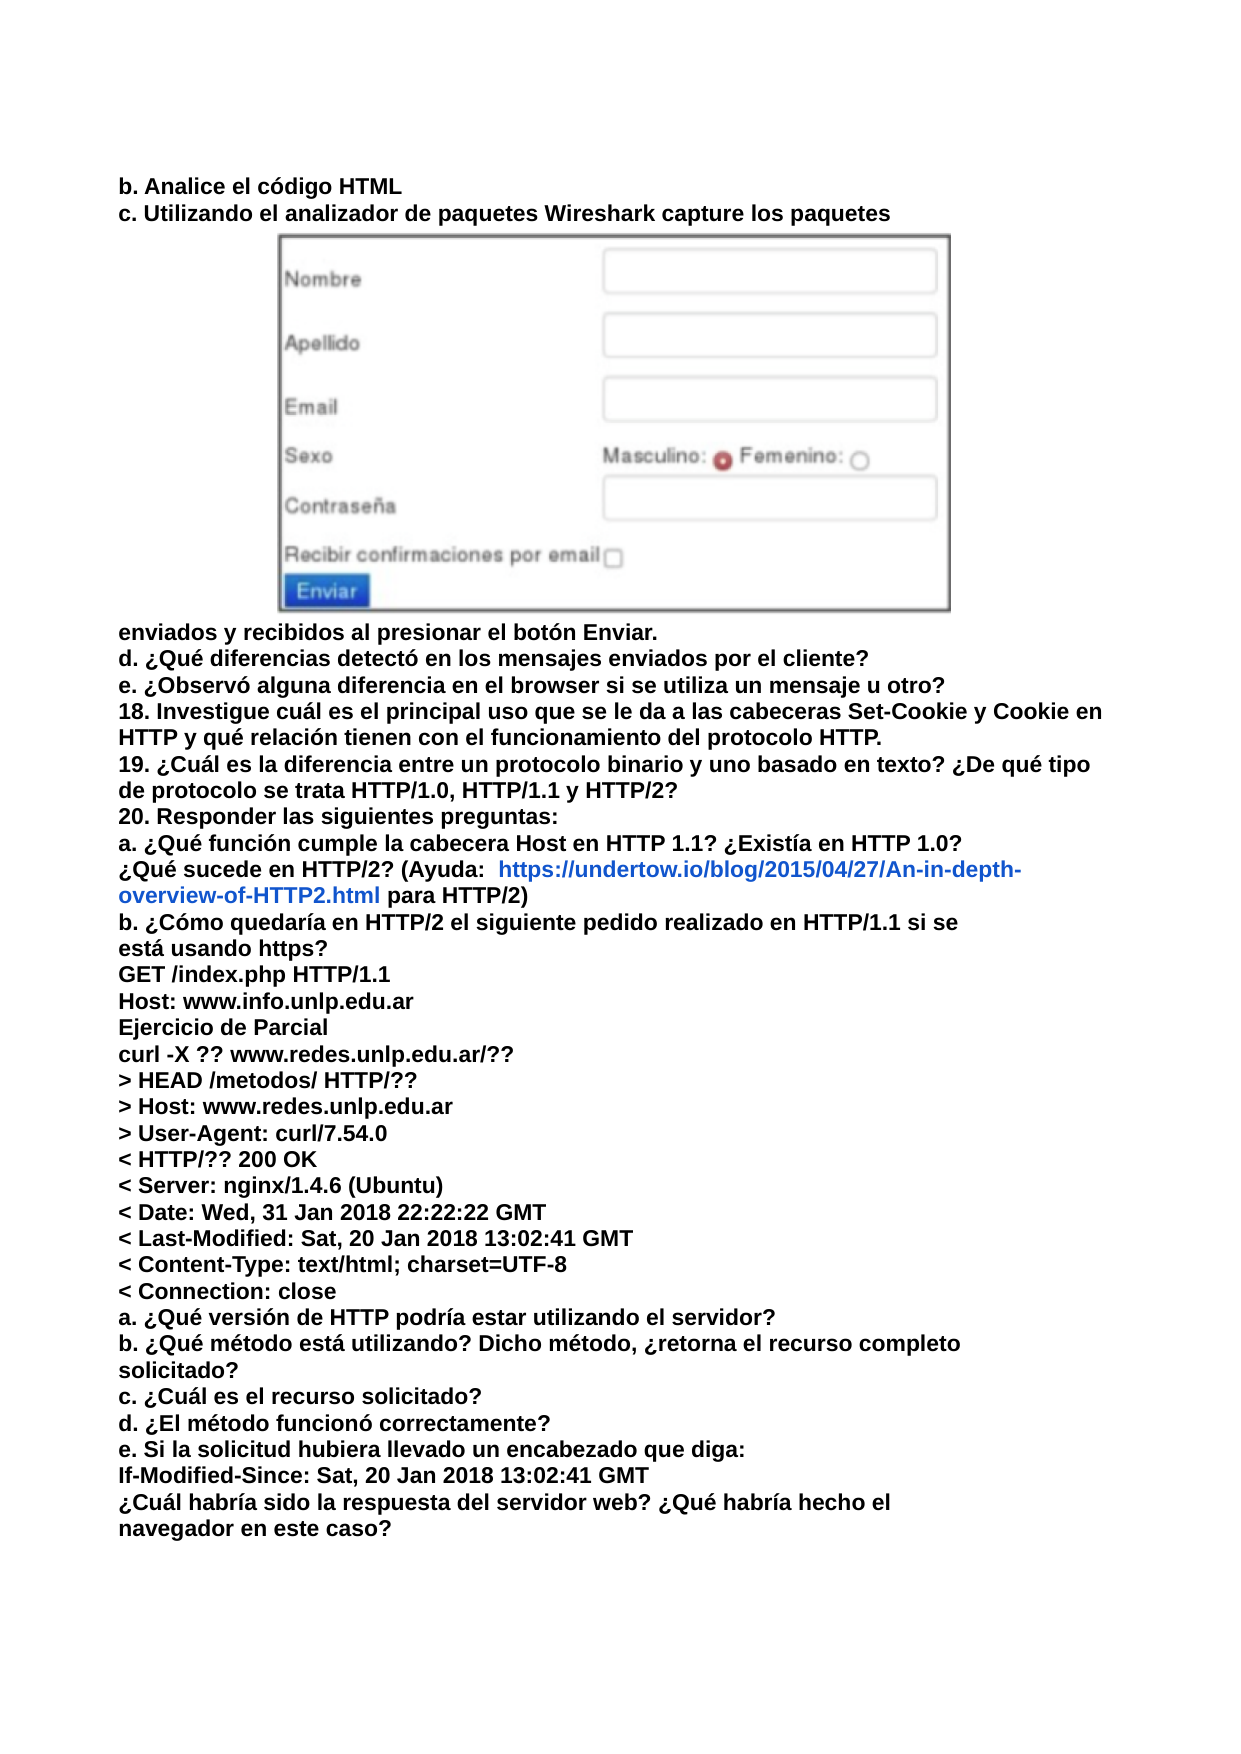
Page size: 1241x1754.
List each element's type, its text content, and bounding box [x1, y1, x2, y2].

text 19. ¿Cuál es la diferencia entre un protocolo binario y uno basado en texto? ¿De qué tipo [118, 751, 1122, 777]
text > HEAD /metodos/ HTTP/?? [118, 1067, 1122, 1093]
text navegador en este caso? [118, 1515, 1122, 1541]
text d. ¿El método funcionó correctamente? [118, 1409, 1122, 1436]
text de protocolo se trata HTTP/1.0, HTTP/1.1 y HTTP/2? [118, 777, 1122, 803]
text < Last-Modified: Sat, 20 Jan 2018 13:02:41 GMT [118, 1225, 1122, 1251]
text a. ¿Qué función cumple la cabecera Host en HTTP 1.1? ¿Existía en HTTP 1.0? [118, 830, 1122, 856]
text b. ¿Cómo quedaría en HTTP/2 el siguiente pedido realizado en HTTP/1.1 si se [118, 909, 1122, 935]
text < HTTP/?? 200 OK [118, 1146, 1122, 1172]
text Ejercicio de Parcial [118, 1014, 1122, 1041]
picture [273, 230, 957, 619]
text 18. Investigue cuál es el principal uso que se le da a las cabeceras Set-Cookie y Cookie en [118, 698, 1122, 724]
text b. Analice el código HTML [118, 173, 1122, 199]
text > Host: www.redes.unlp.edu.ar [118, 1093, 1122, 1119]
text d. ¿Qué diferencias detectó en los mensajes enviados por el cliente? [118, 645, 1122, 672]
text Host: www.info.unlp.edu.ar [118, 988, 1122, 1014]
text < Content-Type: text/html; charset=UTF-8 [118, 1251, 1122, 1278]
text < Server: nginx/1.4.6 (Ubuntu) [118, 1172, 1122, 1199]
text e. ¿Observó alguna diferencia en el browser si se utiliza un mensaje u otro? [118, 672, 1122, 698]
text b. ¿Qué método está utilizando? Dicho método, ¿retorna el recurso completo [118, 1330, 1122, 1357]
text < Date: Wed, 31 Jan 2018 22:22:22 GMT [118, 1199, 1122, 1225]
text HTTP y qué relación tienen con el funcionamiento del protocolo HTTP. [118, 724, 1122, 751]
text solicitado? [118, 1357, 1122, 1383]
text 20. Responder las siguientes preguntas: [118, 803, 1122, 830]
text < Connection: close [118, 1278, 1122, 1304]
text [118, 118, 1122, 173]
text está usando https? [118, 935, 1122, 961]
text ¿Cuál habría sido la respuesta del servidor web? ¿Qué habría hecho el [118, 1488, 1122, 1515]
text If-Modified-Since: Sat, 20 Jan 2018 13:02:41 GMT [118, 1462, 1122, 1488]
text GET /index.php HTTP/1.1 [118, 961, 1122, 988]
text c. ¿Cuál es el recurso solicitado? [118, 1383, 1122, 1409]
text curl -X ?? www.redes.unlp.edu.ar/?? [118, 1041, 1122, 1067]
text c. Utilizando el analizador de paquetes Wireshark capture los paquetes [118, 199, 1122, 226]
text e. Si la solicitud hubiera llevado un encabezado que diga: [118, 1436, 1122, 1462]
text ¿Qué sucede en HTTP/2? (Ayuda: https://undertow.io/blog/2015/04/27/An-in-depth-overview-of-HTTP2.html para HTTP/2) [118, 856, 1122, 909]
text > User-Agent: curl/7.54.0 [118, 1119, 1122, 1146]
text enviados y recibidos al presionar el botón Enviar. [118, 619, 1122, 645]
text a. ¿Qué versión de HTTP podría estar utilizando el servidor? [118, 1304, 1122, 1330]
